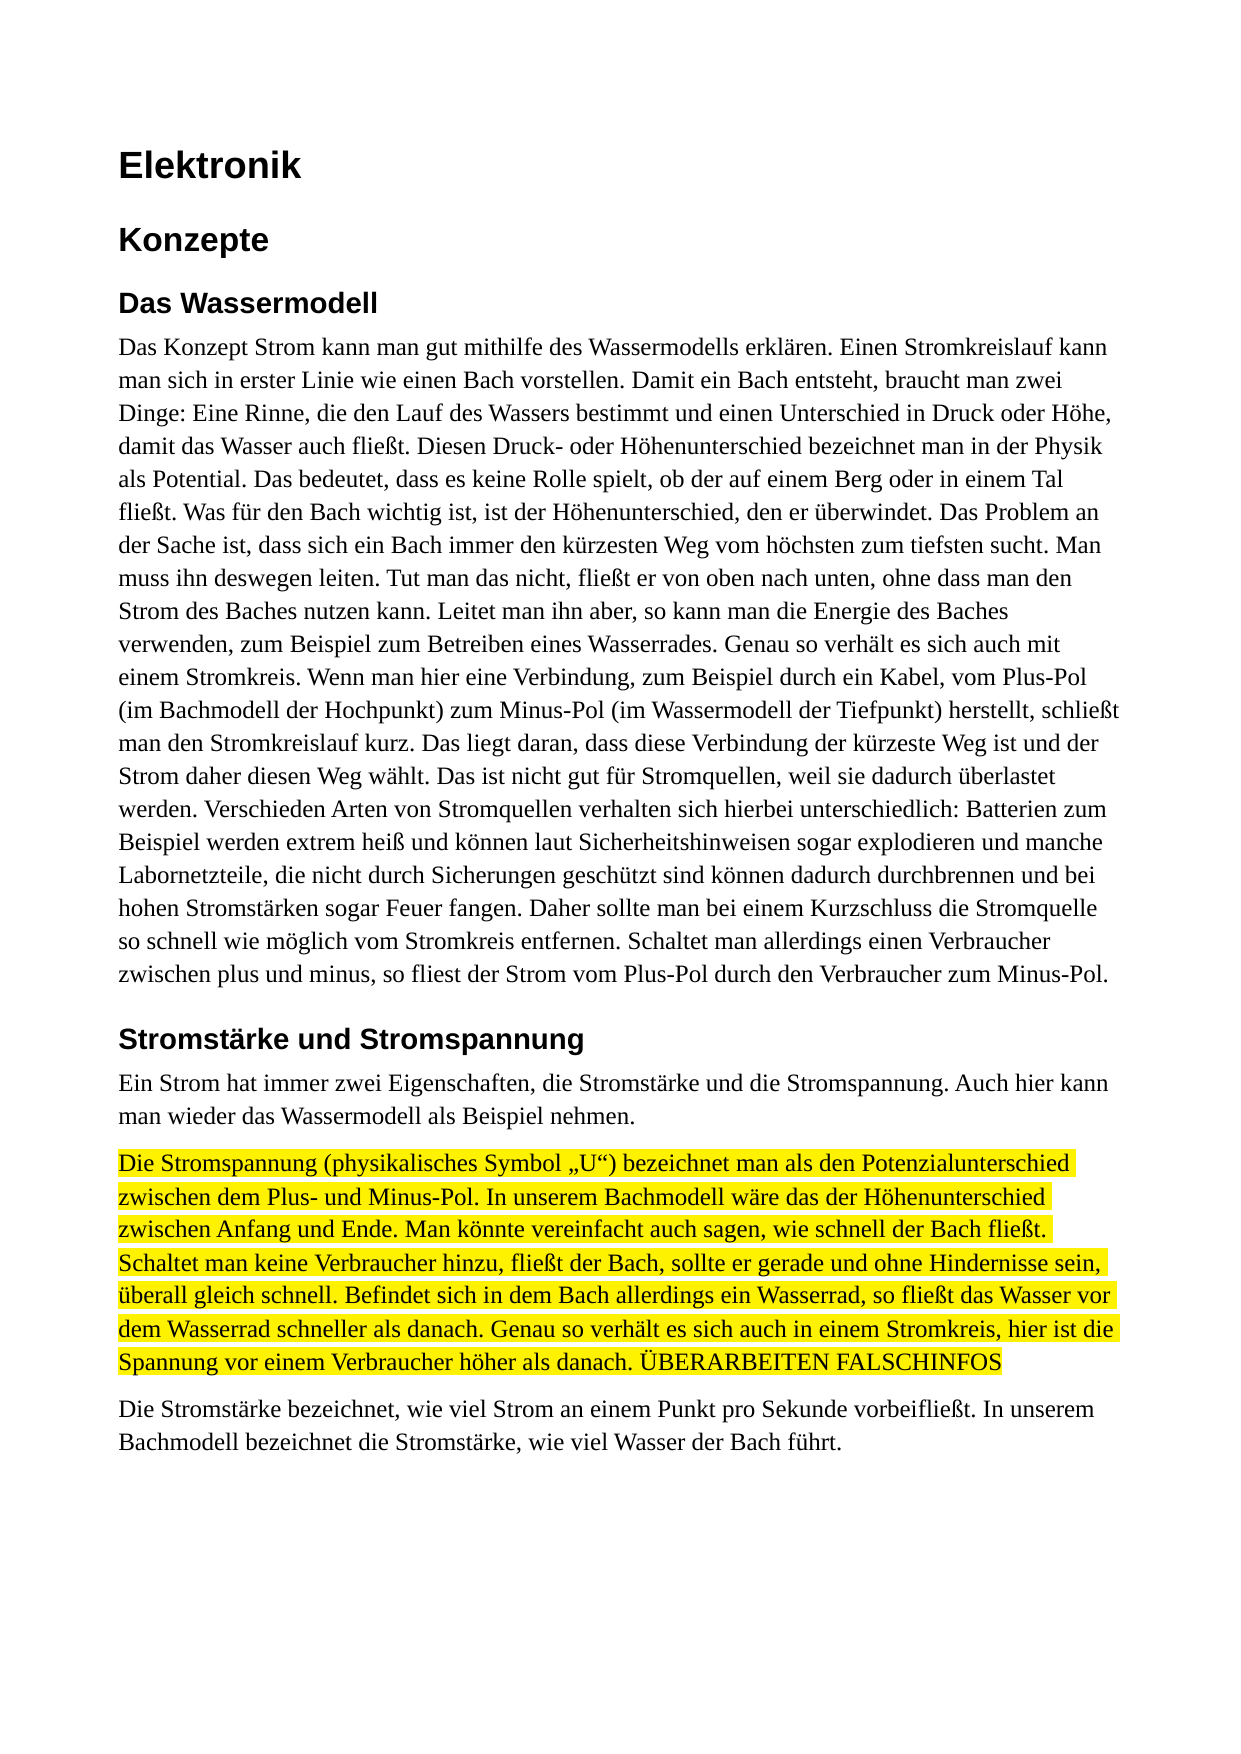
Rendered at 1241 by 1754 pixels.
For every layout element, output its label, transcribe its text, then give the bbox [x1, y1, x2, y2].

subtitle Das Wassermodell [118, 286, 1122, 319]
text Ein Strom hat immer zwei Eigenschaften, die Stromstärke und die Stromspannung. Auch hier kann man wieder das Wassermodell als Beispiel nehmen. [118, 1068, 1122, 1130]
text Das Konzept Strom kann man gut mithilfe des Wassermodells erklären. Einen Stromkreislauf kann man sich in erster Linie wie einen Bach vorstellen. Damit ein Bach entsteht, braucht man zwei Dinge: Eine Rinne, die den Lauf des Wassers bestimmt und einen Unterschied in Druck oder Höhe, damit das Wasser auch fließt. Diesen Druck- oder Höhenunterschied bezeichnet man in der Physik als Potential. Das bedeutet, dass es keine Rolle spielt, ob der auf einem Berg oder in einem Tal fließt. Was für den Bach wichtig ist, ist der Höhenunterschied, den er überwindet. Das Problem an der Sache ist, dass sich ein Bach immer den kürzesten Weg vom höchsten zum tiefsten sucht. Man muss ihn deswegen leiten. Tut man das nicht, fließt er von oben nach unten, ohne dass man den Strom des Baches nutzen kann. Leitet man ihn aber, so kann man die Energie des Baches verwenden, zum Beispiel zum Betreiben eines Wasserrades. Genau so verhält es sich auch mit einem Stromkreis. Wenn man hier eine Verbindung, zum Beispiel durch ein Kabel, vom Plus-Pol (im Bachmodell der Hochpunkt) zum Minus-Pol (im Wassermodell der Tiefpunkt) herstellt, schließt man den Stromkreislauf kurz. Das liegt daran, dass diese Verbindung der kürzeste Weg ist und der Strom daher diesen Weg wählt. Das ist nicht gut für Stromquellen, weil sie dadurch überlastet werden. Verschieden Arten von Stromquellen verhalten sich hierbei unterschiedlich: Batterien zum Beispiel werden extrem heiß und können laut Sicherheitshinweisen sogar explodieren und manche Labornetzteile, die nicht durch Sicherungen geschützt sind können dadurch durchbrennen und bei hohen Stromstärken sogar Feuer fangen. Daher sollte man bei einem Kurzschluss die Stromquelle so schnell wie möglich vom Stromkreis entfernen. Schaltet man allerdings einen Verbraucher zwischen plus und minus, so fliest der Strom vom Plus-Pol durch den Verbraucher zum Minus-Pol. [118, 332, 1122, 988]
text Die Stromstärke bezeichnet, wie viel Strom an einem Punkt pro Sekunde vorbeifließt. In unserem Bachmodell bezeichnet die Stromstärke, wie viel Wasser der Bach führt. [118, 1394, 1122, 1456]
text Die Stromspannung (physikalisches Symbol „U“) bezeichnet man als den Potenzialunterschied zwischen dem Plus- und Minus-Pol. In unserem Bachmodell wäre das der Höhenunterschied zwischen Anfang und Ende. Man könnte vereinfacht auch sagen, wie schnell der Bach fließt. Schaltet man keine Verbraucher hinzu, fließt der Bach, sollte er gerade und ohne Hindernisse sein, überall gleich schnell. Befindet sich in dem Bach allerdings ein Wasserrad, so fließt das Wasser vor dem Wasserrad schneller als danach. Genau so verhält es sich auch in einem Stromkreis, hier ist die Spannung vor einem Verbraucher höher als danach. ÜBERARBEITEN FALSCHINFOS [118, 1148, 1122, 1375]
subtitle Elektronik [118, 143, 1122, 187]
subtitle Konzepte [118, 220, 1122, 259]
subtitle Stromstärke und Stromspannung [118, 1022, 1122, 1055]
